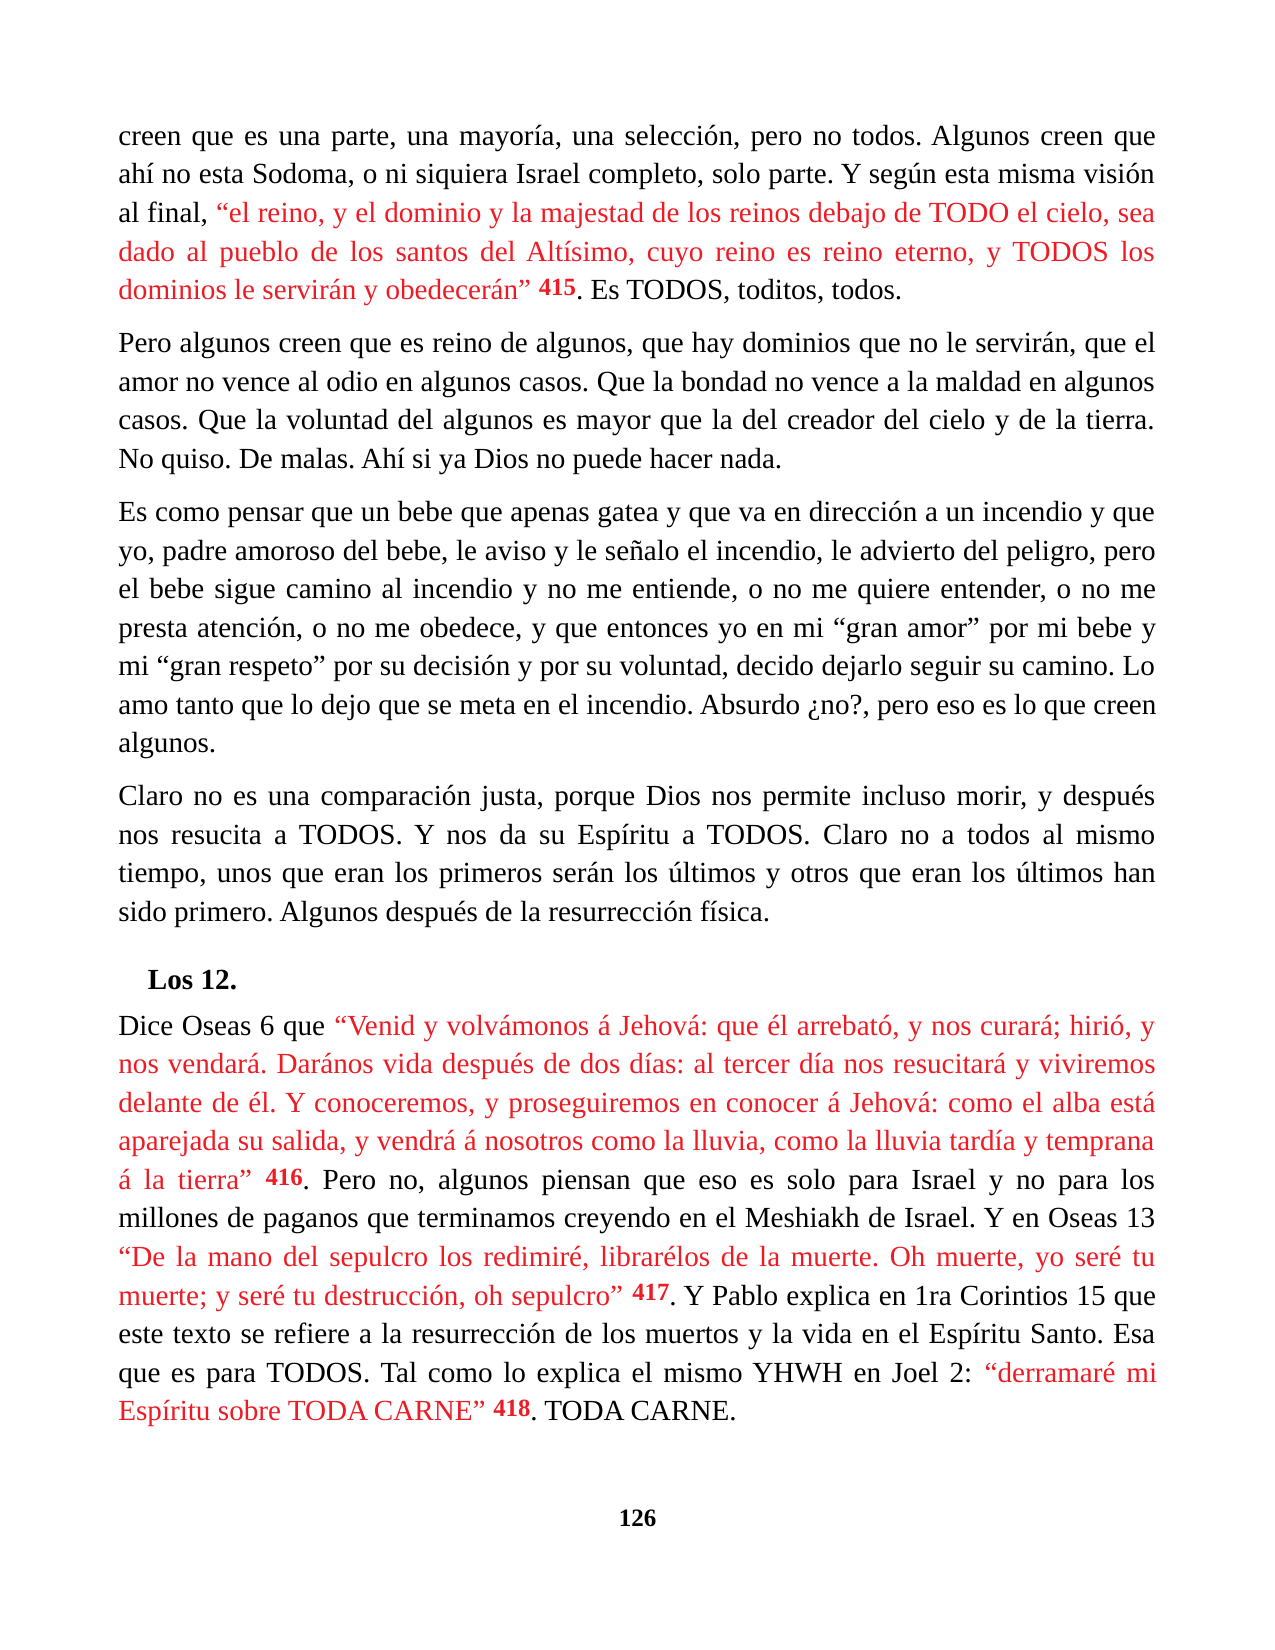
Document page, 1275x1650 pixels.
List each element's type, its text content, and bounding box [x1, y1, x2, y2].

text Dice Oseas 6 que “Venid y volvámonos á Jehová: que él arrebató, y nos curará; hirió, y nos vendará. Darános vida después de dos días: al tercer día nos resucitará y viviremos delante de él. Y conoceremos, y proseguiremos en conocer á Jehová: como el alba está aparejada su salida, y vendrá á nosotros como la lluvia, como la lluvia tardía y temprana á la tierra” . Pero no, algunos piensan que eso es solo para Israel y no para los millones de paganos que terminamos creyendo en el Meshiakh de Israel. Y en Oseas 13 “De la mano del sepulcro los redimiré, librarélos de la muerte. Oh muerte, yo seré tu muerte; y seré tu destrucción, oh sepulcro” . Y Pablo explica en 1ra Corintios 15 que este texto se refiere a la resurrección de los muertos y la vida en el Espíritu Santo. Esa que es para TODOS. Tal como lo explica el mismo YHWH en Joel 2: “derramaré mi Espíritu sobre TODA CARNE” . TODA CARNE. [118, 1008, 1157, 1427]
text Claro no es una comparación justa, porque Dios nos permite incluso morir, y después nos resucita a TODOS. Y nos da su Espíritu a TODOS. Claro no a todos al mismo tiempo, unos que eran los primeros serán los últimos y otros que eran los últimos han sido primero. Algunos después de la resurrección física. [118, 778, 1157, 928]
text Pero algunos creen que es reino de algunos, que hay dominios que no le servirán, que el amor no vence al odio en algunos casos. Que la bondad no vence a la maldad en algunos casos. Que la voluntad del algunos es mayor que la del creador del cielo y de la tierra. No quiso. De malas. Ahí si ya Dios no puede hacer nada. [118, 325, 1157, 474]
subtitle Los 12. [148, 962, 1157, 995]
text creen que es una parte, una mayoría, una selección, pero no todos. Algunos creen que ahí no esta Sodoma, o ni siquiera Israel completo, solo parte. Y según esta misma visión al final, “el reino, y el dominio y la majestad de los reinos debajo de TODO el cielo, sea dado al pueblo de los santos del Altísimo, cuyo reino es reino eterno, y TODOS los dominios le servirán y obedecerán” . Es TODOS, toditos, todos. [118, 118, 1157, 306]
text Es como pensar que un bebe que apenas gatea y que va en dirección a un incendio y que yo, padre amoroso del bebe, le aviso y le señalo el incendio, le advierto del peligro, pero el bebe sigue camino al incendio y no me entiende, o no me quiere entender, o no me presta atención, o no me obedece, y que entonces yo en mi “gran amor” por mi bebe y mi “gran respeto” por su decisión y por su voluntad, decido dejarlo seguir su camino. Lo amo tanto que lo dejo que se meta en el incendio. Absurdo ¿no?, pero eso es lo que creen algunos. [118, 494, 1157, 759]
